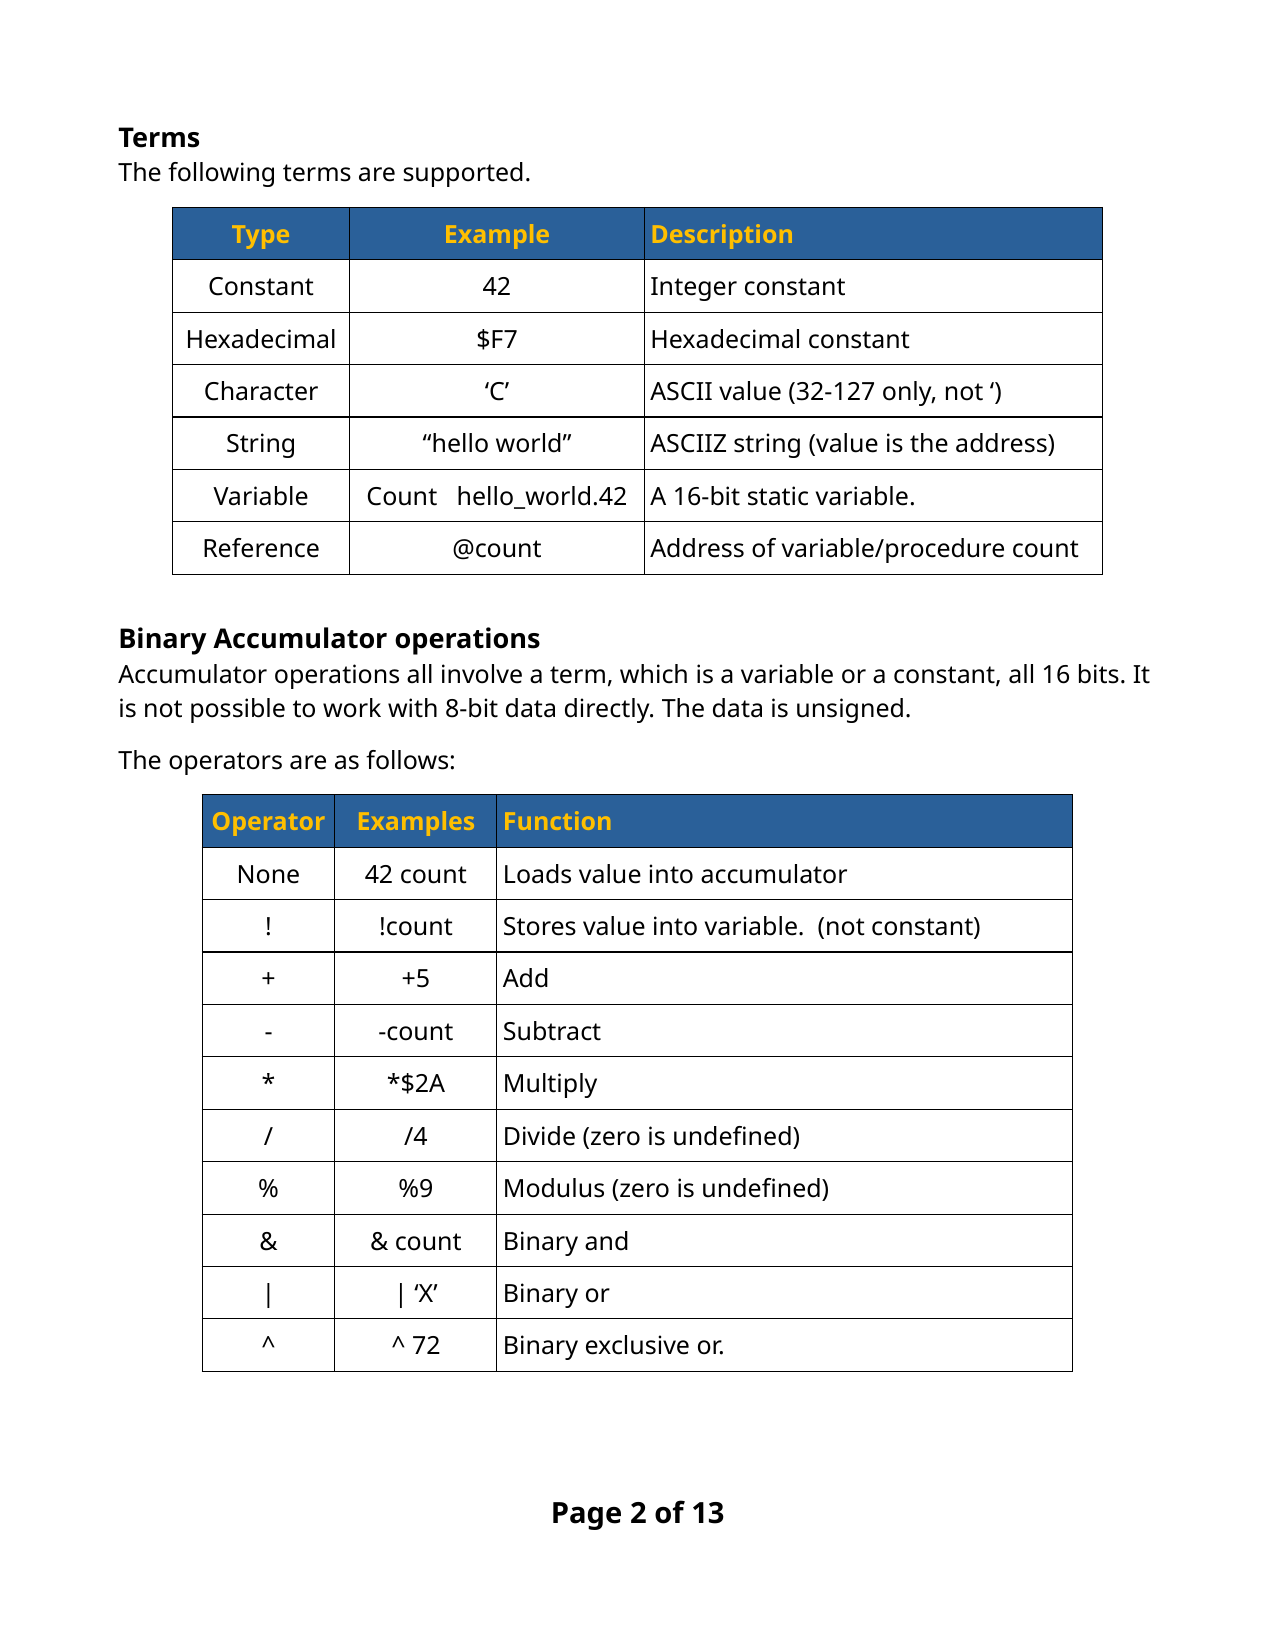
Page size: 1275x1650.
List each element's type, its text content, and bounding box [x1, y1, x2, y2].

table_cell | ‘X’ [335, 1267, 496, 1318]
table_cell - [203, 1005, 334, 1056]
table_cell 42 count [335, 848, 496, 899]
table_cell Hexadecimal constant [645, 313, 1102, 364]
table_cell ^ [203, 1319, 334, 1371]
table_header Examples [335, 795, 496, 847]
table_cell %9 [335, 1162, 496, 1213]
table_cell 42 [350, 260, 644, 312]
table_cell Stores value into variable. (not constant) [497, 900, 1072, 951]
table_cell Reference [173, 522, 349, 573]
table_cell + [203, 953, 334, 1004]
table_cell *$2A [335, 1057, 496, 1109]
table_cell * [203, 1057, 334, 1109]
text Accumulator operations all involve a term, which is a variable or a constant, all 16 bits. It is not possible to work with 8-bit data directly. The data is unsigned. [118, 657, 1157, 725]
table_header Function [497, 795, 1072, 847]
table_cell @count [350, 522, 644, 573]
table_cell | [203, 1267, 334, 1318]
table_cell Hexadecimal [173, 313, 349, 364]
table_cell Address of variable/procedure count [645, 522, 1102, 573]
table_cell & count [335, 1215, 496, 1266]
table_cell String [173, 418, 349, 469]
table_cell ASCII value (32-127 only, not ‘) [645, 365, 1102, 416]
text The following terms are supported. [118, 155, 1157, 189]
table_cell /4 [335, 1110, 496, 1161]
table_cell None [203, 848, 334, 899]
table_cell / [203, 1110, 334, 1161]
table_cell ASCIIZ string (value is the address) [645, 418, 1102, 469]
table_cell Loads value into accumulator [497, 848, 1072, 899]
table_header Example [350, 208, 644, 259]
table_cell Binary exclusive or. [497, 1319, 1072, 1371]
table_cell ! [203, 900, 334, 951]
table_cell Subtract [497, 1005, 1072, 1056]
table_cell $F7 [350, 313, 644, 364]
table_cell Add [497, 953, 1072, 1004]
table_cell +5 [335, 953, 496, 1004]
table_header Operator [203, 795, 334, 847]
subtitle Binary Accumulator operations [118, 620, 1157, 657]
table_cell Binary and [497, 1215, 1072, 1266]
table_cell -count [335, 1005, 496, 1056]
text The operators are as follows: [118, 742, 1157, 777]
table_cell Divide (zero is undefined) [497, 1110, 1072, 1161]
table_cell Multiply [497, 1057, 1072, 1109]
table_cell & [203, 1215, 334, 1266]
table_cell Modulus (zero is undefined) [497, 1162, 1072, 1213]
table_cell ^ 72 [335, 1319, 496, 1371]
table_cell A 16-bit static variable. [645, 470, 1102, 521]
table_cell “hello world” [350, 418, 644, 469]
table_cell % [203, 1162, 334, 1213]
table_header Type [173, 208, 349, 259]
table_header Description [645, 208, 1102, 259]
table_cell Integer constant [645, 260, 1102, 312]
table_cell Variable [173, 470, 349, 521]
table_cell Character [173, 365, 349, 416]
subtitle Terms [118, 118, 1157, 155]
table_cell Count hello_world.42 [350, 470, 644, 521]
table_cell !count [335, 900, 496, 951]
table_cell ‘C’ [350, 365, 644, 416]
table_cell Binary or [497, 1267, 1072, 1318]
table_cell Constant [173, 260, 349, 312]
